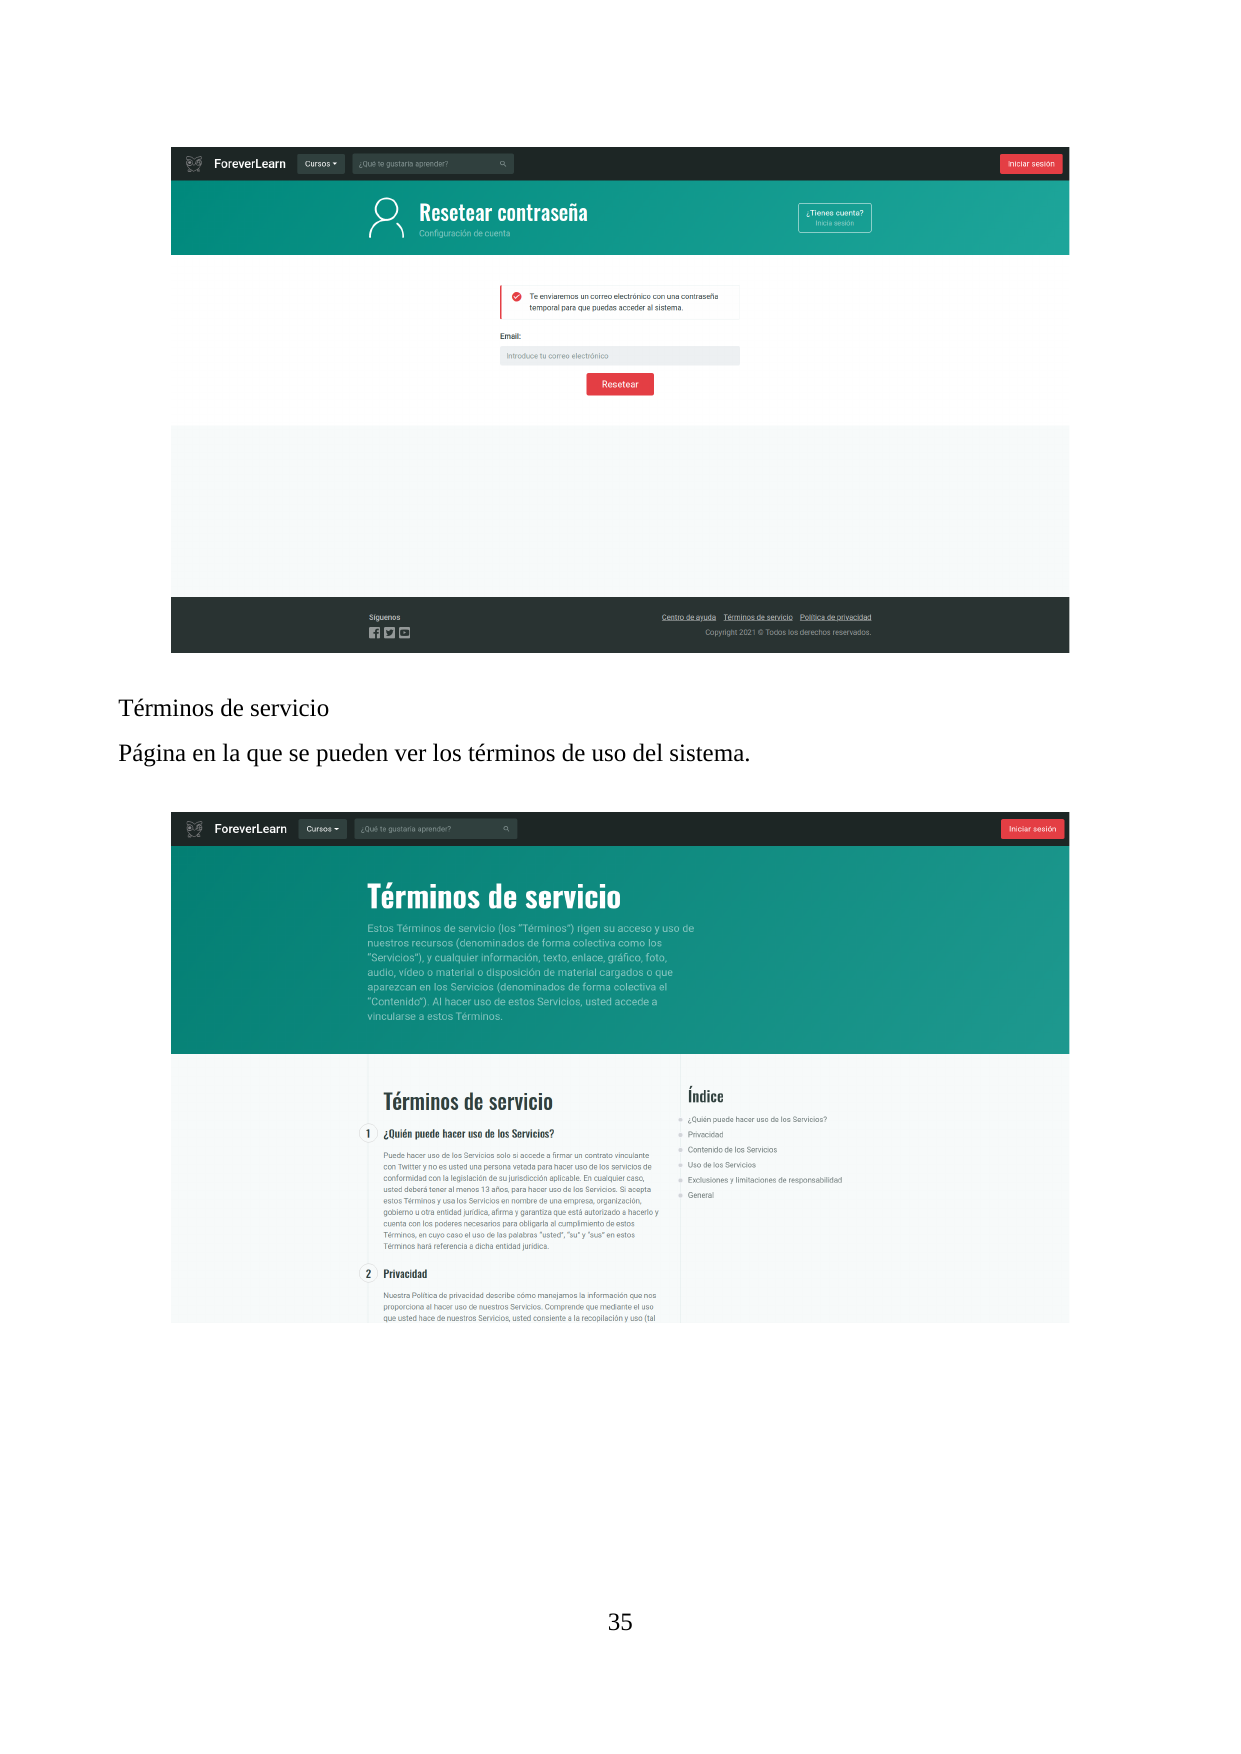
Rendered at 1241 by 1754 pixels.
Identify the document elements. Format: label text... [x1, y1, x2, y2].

picture [171, 812, 1070, 1323]
text Página en la que se pueden ver los términos de uso del sistema. [118, 738, 1017, 767]
picture [171, 147, 1070, 653]
text Términos de servicio [118, 693, 1017, 721]
